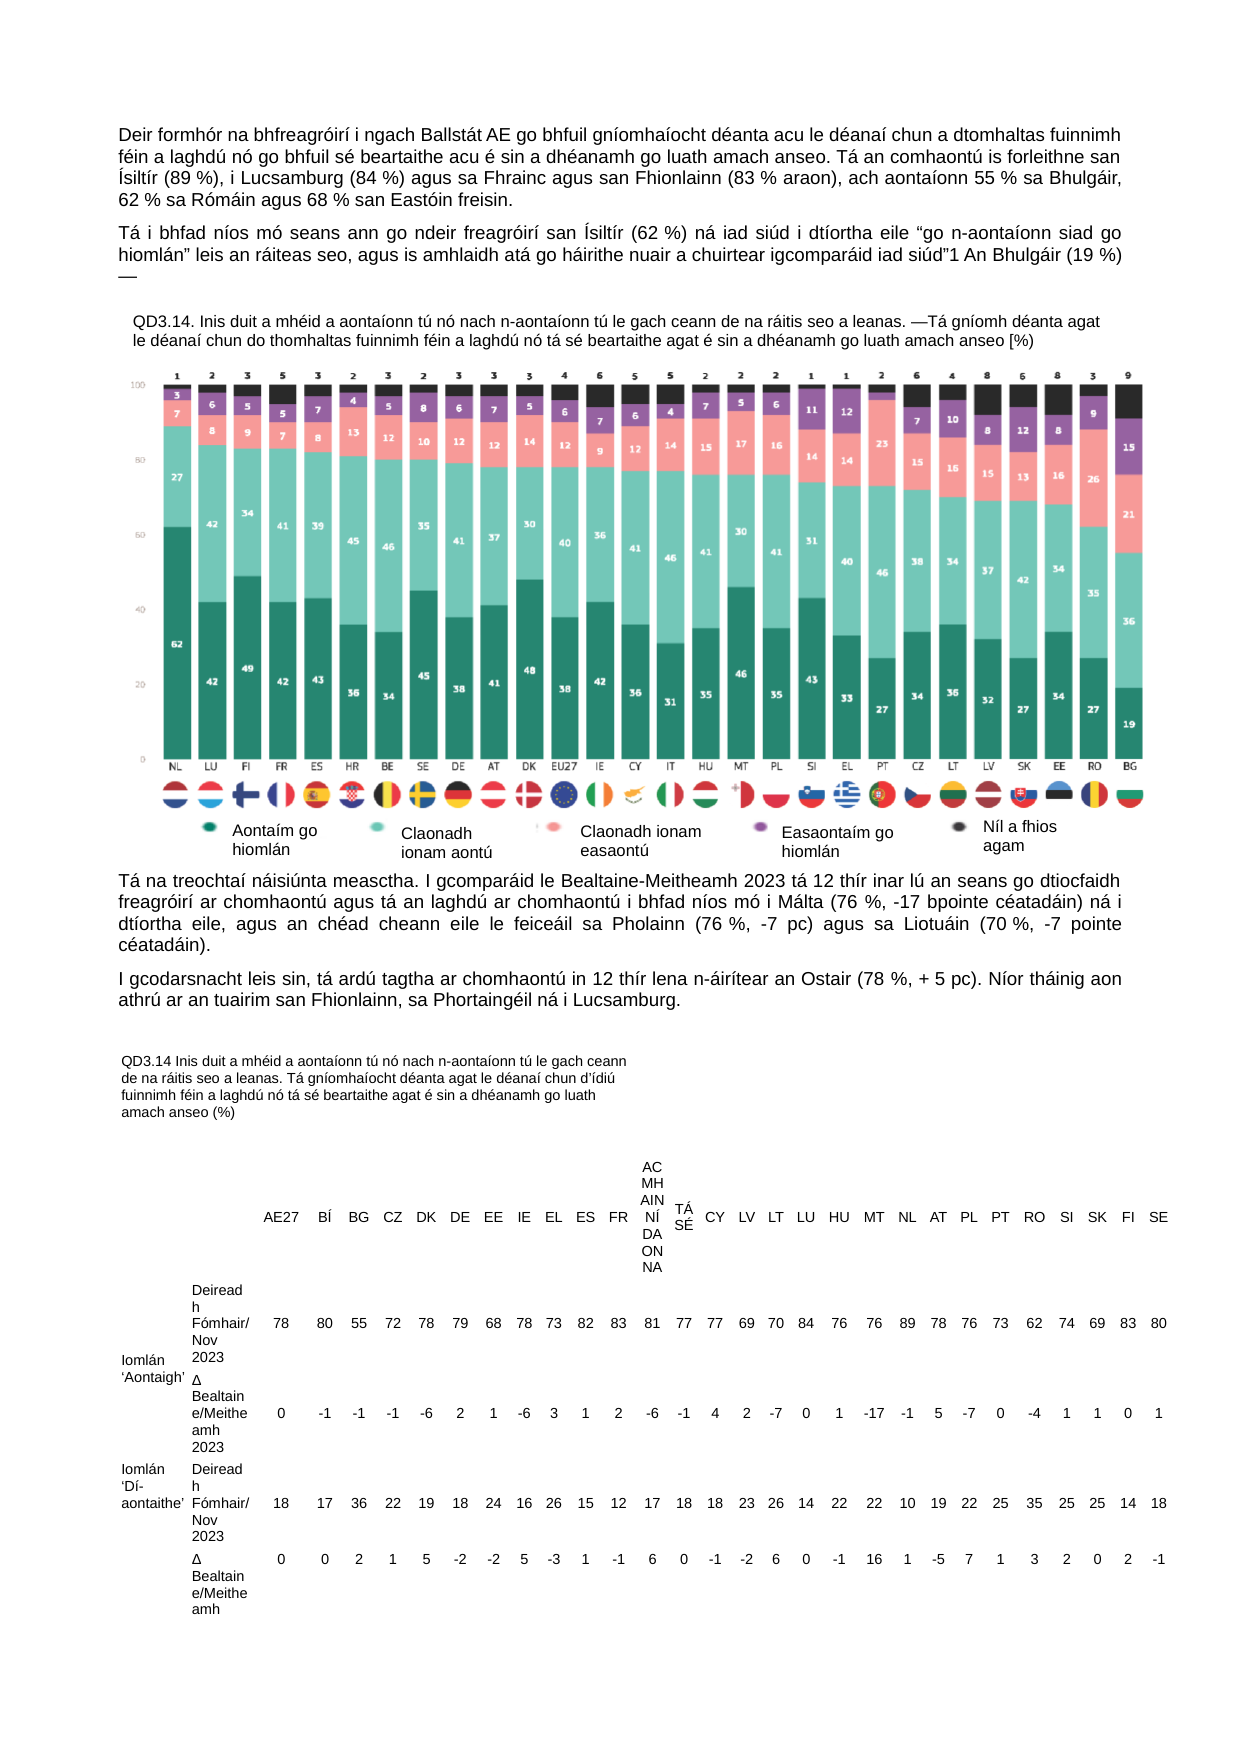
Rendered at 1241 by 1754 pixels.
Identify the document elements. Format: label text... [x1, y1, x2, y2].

table_cell [732, 1123, 761, 1156]
table_cell [189, 1123, 254, 1156]
table_cell SK [1081, 1156, 1114, 1279]
table_cell 19 [923, 1458, 954, 1548]
table_cell CY [698, 1156, 732, 1279]
table_cell [189, 1156, 254, 1279]
table_cell [409, 1123, 443, 1156]
table_cell 0 [254, 1548, 308, 1621]
table_cell 4 [698, 1369, 732, 1458]
table_cell -4 [1016, 1369, 1052, 1458]
table_header [856, 1050, 892, 1123]
table_cell 25 [1081, 1458, 1114, 1548]
table_cell SE [1142, 1156, 1175, 1279]
table_cell [670, 1123, 698, 1156]
table_cell -1 [892, 1369, 923, 1458]
table_cell 2 [341, 1548, 376, 1621]
table_cell 2 [1114, 1548, 1142, 1621]
table_cell -7 [761, 1369, 790, 1458]
table_cell 18 [443, 1458, 477, 1548]
table_cell [376, 1123, 409, 1156]
table_cell 10 [892, 1458, 923, 1548]
table_cell 22 [856, 1458, 892, 1548]
table_cell 2 [732, 1369, 761, 1458]
table_cell [1142, 1123, 1175, 1156]
table_cell TÁ SÉ [670, 1156, 698, 1279]
table_cell -2 [443, 1548, 477, 1621]
table_cell [1114, 1123, 1142, 1156]
table_cell 69 [1081, 1279, 1114, 1368]
table_cell 70 [761, 1279, 790, 1368]
table_cell 5 [923, 1369, 954, 1458]
table_cell 22 [376, 1458, 409, 1548]
table_cell EL [538, 1156, 569, 1279]
table_cell BG [341, 1156, 376, 1279]
table_cell 62 [1016, 1279, 1052, 1368]
table_cell 0 [254, 1369, 308, 1458]
table_cell 26 [761, 1458, 790, 1548]
table_cell 78 [254, 1279, 308, 1368]
table_cell 1 [569, 1369, 602, 1458]
table_cell 18 [254, 1458, 308, 1548]
table_cell 2 [1053, 1548, 1081, 1621]
table_cell 72 [376, 1279, 409, 1368]
table_cell LV [732, 1156, 761, 1279]
table_cell 74 [1053, 1279, 1081, 1368]
table_header [635, 1050, 669, 1123]
table_cell [538, 1123, 569, 1156]
table_header [732, 1050, 761, 1123]
table_cell [1053, 1123, 1081, 1156]
text Tá na treochtaí náisiúnta measctha. I gcomparáid le Bealtaine-Meitheamh 2023 tá 12 thír inar lú an seans go dtiocfaidh freagróirí ar chomhaontú agus tá an laghdú ar chomhaontú i bhfad níos mó i Málta (76 %, -17 bpointe céatadáin) ná i dtíortha eile, agus an chéad cheann eile le feiceáil sa Pholainn (76 %, -7 pc) agus sa Liotuáin (70 %, -7 pointe céatadáin). [118, 299, 1122, 956]
picture [124, 365, 1152, 845]
table_cell -7 [954, 1369, 984, 1458]
table_cell -1 [670, 1369, 698, 1458]
table_cell Deireadh Fómhair/Nov 2023 [189, 1458, 254, 1548]
table_cell 5 [510, 1548, 538, 1621]
table_cell DK [409, 1156, 443, 1279]
table_cell [602, 1123, 635, 1156]
table_cell 25 [1053, 1458, 1081, 1548]
table_cell 68 [477, 1279, 510, 1368]
table_cell PL [954, 1156, 984, 1279]
table_cell [341, 1123, 376, 1156]
table_cell 17 [635, 1458, 669, 1548]
table_cell 1 [1142, 1369, 1175, 1458]
table_cell 22 [954, 1458, 984, 1548]
table_cell 83 [1114, 1279, 1142, 1368]
table_header [761, 1050, 790, 1123]
table_cell 73 [538, 1279, 569, 1368]
table_cell -1 [698, 1548, 732, 1621]
table_cell 36 [341, 1458, 376, 1548]
table_cell 0 [308, 1548, 341, 1621]
table_cell [477, 1123, 510, 1156]
table_cell 0 [790, 1369, 822, 1458]
table_cell -1 [376, 1369, 409, 1458]
table_cell 1 [376, 1548, 409, 1621]
table_cell RO [1016, 1156, 1052, 1279]
table_cell 15 [569, 1458, 602, 1548]
table_cell [635, 1123, 669, 1156]
table_cell 76 [822, 1279, 856, 1368]
table_cell 78 [510, 1279, 538, 1368]
table_cell 18 [698, 1458, 732, 1548]
text I gcodarsnacht leis sin, tá ardú tagtha ar chomhaontú in 12 thír lena n-áirítear an Ostair (78 %, + 5 pc). Níor tháinig aon athrú ar an tuairim san Fhionlainn, sa Phortaingéil ná i Lucsamburg. [118, 968, 1122, 1011]
table_cell [923, 1123, 954, 1156]
table_cell 14 [790, 1458, 822, 1548]
table_cell AT [923, 1156, 954, 1279]
table_cell 1 [892, 1548, 923, 1621]
table_cell 79 [443, 1279, 477, 1368]
table_cell 12 [602, 1458, 635, 1548]
table_cell [790, 1123, 822, 1156]
table_cell NL [892, 1156, 923, 1279]
table_cell 77 [698, 1279, 732, 1368]
table_header [954, 1050, 984, 1123]
table_cell 5 [409, 1548, 443, 1621]
table_cell 16 [510, 1458, 538, 1548]
table_cell 81 [635, 1279, 669, 1368]
table_cell 84 [790, 1279, 822, 1368]
table_cell DE [443, 1156, 477, 1279]
table_cell ES [569, 1156, 602, 1279]
table_cell AE27 [254, 1156, 308, 1279]
table_cell [1081, 1123, 1114, 1156]
table_cell [308, 1123, 341, 1156]
table_cell 35 [1016, 1458, 1052, 1548]
table_cell 80 [308, 1279, 341, 1368]
table_cell -17 [856, 1369, 892, 1458]
table_cell 82 [569, 1279, 602, 1368]
table_cell [984, 1123, 1016, 1156]
table_cell 0 [1081, 1548, 1114, 1621]
table_cell LT [761, 1156, 790, 1279]
table_cell Iomlán ‘Aontaigh’ [118, 1279, 189, 1458]
table_cell SI [1053, 1156, 1081, 1279]
table_cell -6 [510, 1369, 538, 1458]
table_cell 25 [984, 1458, 1016, 1548]
table_cell 1 [569, 1548, 602, 1621]
table_cell 2 [602, 1369, 635, 1458]
table_cell 22 [822, 1458, 856, 1548]
table_header [1114, 1050, 1142, 1123]
table_cell 69 [732, 1279, 761, 1368]
table_cell BÍ [308, 1156, 341, 1279]
table_header [822, 1050, 856, 1123]
table_cell 0 [790, 1548, 822, 1621]
text Deir formhór na bhfreagróirí i ngach Ballstát AE go bhfuil gníomhaíocht déanta acu le déanaí chun a dtomhaltas fuinnimh féin a laghdú nó go bhfuil sé beartaithe acu é sin a dhéanamh go luath amach anseo. Tá an comhaontú is forleithne san Ísiltír (89 %), i Lucsamburg (84 %) agus sa Fhrainc agus san Fhionlainn (83 % araon), ach aontaíonn 55 % sa Bhulgáir, 62 % sa Rómáin agus 68 % san Eastóin freisin. [118, 124, 1122, 210]
table_cell 23 [732, 1458, 761, 1548]
table_cell 76 [856, 1279, 892, 1368]
table_cell 24 [477, 1458, 510, 1548]
table_cell 3 [1016, 1548, 1052, 1621]
table_cell Δ Bealtaine/Meitheamh [189, 1548, 254, 1621]
table_cell LU [790, 1156, 822, 1279]
table_header [923, 1050, 954, 1123]
table_cell Δ Bealtaine/Meitheamh 2023 [189, 1369, 254, 1458]
table_cell 83 [602, 1279, 635, 1368]
table_cell 77 [670, 1279, 698, 1368]
table_cell 89 [892, 1279, 923, 1368]
table_cell [254, 1123, 308, 1156]
table_header [1016, 1050, 1052, 1123]
table_header [892, 1050, 923, 1123]
table_cell -2 [732, 1548, 761, 1621]
table_cell -2 [477, 1548, 510, 1621]
table_cell [510, 1123, 538, 1156]
table_cell 1 [1053, 1369, 1081, 1458]
table_cell [118, 1156, 189, 1279]
table_cell -1 [341, 1369, 376, 1458]
table_cell 80 [1142, 1279, 1175, 1368]
table_cell 1 [822, 1369, 856, 1458]
table_cell 19 [409, 1458, 443, 1548]
table_header [698, 1050, 732, 1123]
table_cell [856, 1123, 892, 1156]
table_header [670, 1050, 698, 1123]
table_header [1081, 1050, 1114, 1123]
table_cell 3 [538, 1369, 569, 1458]
table_cell 18 [1142, 1458, 1175, 1548]
table_cell 55 [341, 1279, 376, 1368]
text Tá i bhfad níos mó seans ann go ndeir freagróirí san Ísiltír (62 %) ná iad siúd i dtíortha eile “go n-aontaíonn siad go hiomlán” leis an ráiteas seo, agus is amhlaidh atá go háirithe nuair a chuirtear igcomparáid iad siúd”1 An Bhulgáir (19 %) — [118, 222, 1122, 287]
table_header QD3.14 Inis duit a mhéid a aontaíonn tú nó nach n-aontaíonn tú le gach ceann de na ráitis seo a leanas. Tá gníomhaíocht déanta agat le déanaí chun d’ídiú fuinnimh féin a laghdú nó tá sé beartaithe agat é sin a dhéanamh go luath amach anseo (%) [118, 1050, 635, 1123]
table_cell HU [822, 1156, 856, 1279]
table_cell 1 [984, 1548, 1016, 1621]
table_cell 17 [308, 1458, 341, 1548]
table_cell 18 [670, 1458, 698, 1548]
table_cell 73 [984, 1279, 1016, 1368]
table_header [790, 1050, 822, 1123]
table_cell EE [477, 1156, 510, 1279]
table_cell 0 [670, 1548, 698, 1621]
table_cell [698, 1123, 732, 1156]
table_cell MT [856, 1156, 892, 1279]
table_cell 0 [984, 1369, 1016, 1458]
table_cell IE [510, 1156, 538, 1279]
table_cell [118, 1123, 189, 1156]
table_cell -5 [923, 1548, 954, 1621]
table_cell [892, 1123, 923, 1156]
table_cell 2 [443, 1369, 477, 1458]
table_cell [569, 1123, 602, 1156]
table_cell 14 [1114, 1458, 1142, 1548]
table_cell [822, 1123, 856, 1156]
table_cell 6 [761, 1548, 790, 1621]
table_cell 78 [409, 1279, 443, 1368]
table_cell Iomlán ‘Dí-aontaithe’ [118, 1458, 189, 1621]
table_cell -6 [409, 1369, 443, 1458]
table_cell [443, 1123, 477, 1156]
table_header [1142, 1050, 1175, 1123]
table_cell 78 [923, 1279, 954, 1368]
table_cell 1 [1081, 1369, 1114, 1458]
table_header [984, 1050, 1016, 1123]
table_cell PT [984, 1156, 1016, 1279]
table_cell 26 [538, 1458, 569, 1548]
table_header [1053, 1050, 1081, 1123]
table_cell FR [602, 1156, 635, 1279]
table_cell -1 [1142, 1548, 1175, 1621]
table_cell -3 [538, 1548, 569, 1621]
table_cell ACMHAINNÍ DAONNA [635, 1156, 669, 1279]
table_cell [954, 1123, 984, 1156]
table_cell -1 [308, 1369, 341, 1458]
table_cell 1 [477, 1369, 510, 1458]
table_cell 6 [635, 1548, 669, 1621]
table_cell -6 [635, 1369, 669, 1458]
table_cell [761, 1123, 790, 1156]
table_cell -1 [822, 1548, 856, 1621]
table_cell 76 [954, 1279, 984, 1368]
table_cell Deireadh Fómhair/Nov 2023 [189, 1279, 254, 1368]
table_cell FI [1114, 1156, 1142, 1279]
table_cell 7 [954, 1548, 984, 1621]
table_cell [1016, 1123, 1052, 1156]
table_cell -1 [602, 1548, 635, 1621]
table_cell 0 [1114, 1369, 1142, 1458]
table_cell CZ [376, 1156, 409, 1279]
table_cell 16 [856, 1548, 892, 1621]
